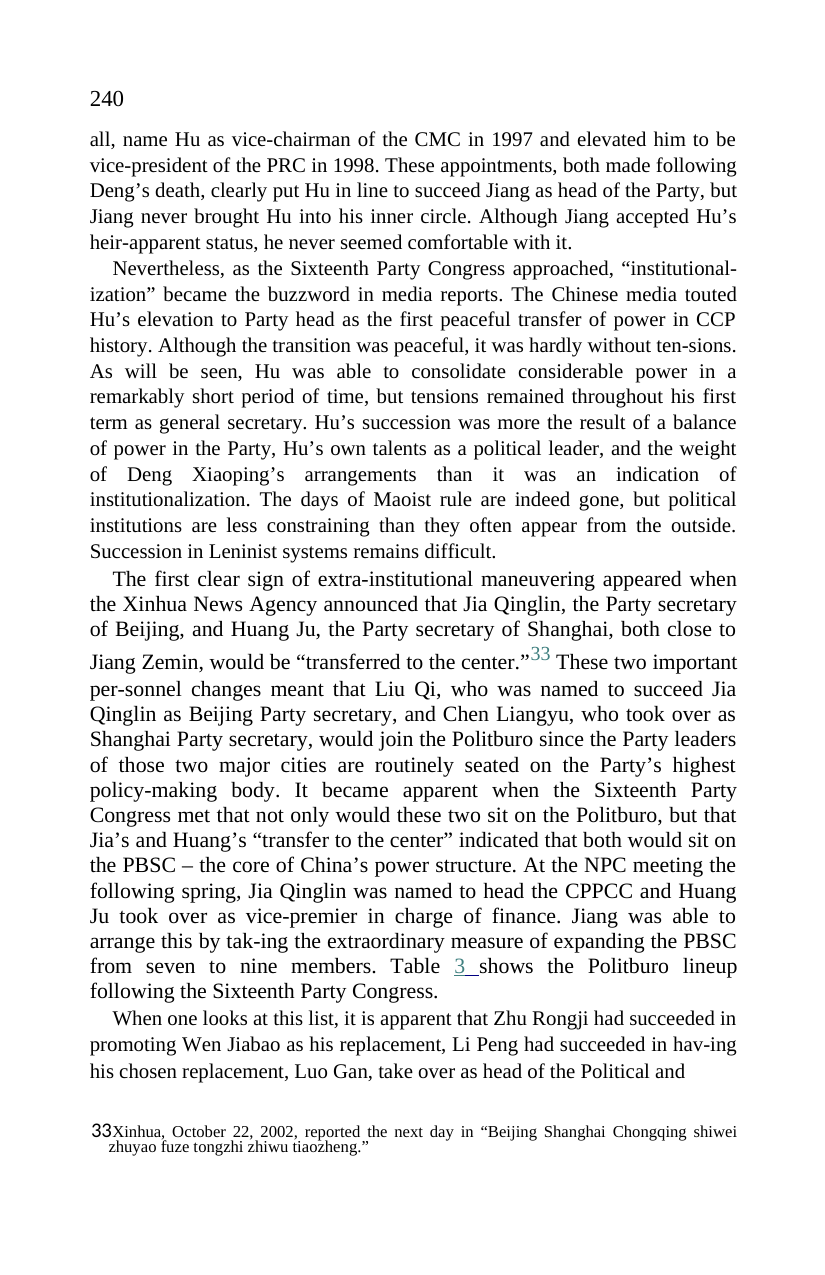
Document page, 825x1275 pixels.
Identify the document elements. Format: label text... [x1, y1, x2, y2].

text Nevertheless, as the Sixteenth Party Congress approached, “institutional-ization” became the buzzword in media reports. The Chinese media touted Hu’s elevation to Party head as the first peaceful transfer of power in CCP history. Although the transition was peaceful, it was hardly without ten-sions. As will be seen, Hu was able to consolidate considerable power in a remarkably short period of time, but tensions remained throughout his first term as general secretary. Hu’s succession was more the result of a balance of power in the Party, Hu’s own talents as a political leader, and the weight of Deng Xiaoping’s arrangements than it was an indication of institutionalization. The days of Maoist rule are indeed gone, but political institutions are less constraining than they often appear from the outside. Succession in Leninist systems remains difficult. [89, 256, 737, 563]
list Xinhua, October 22, 2002, reported the next day in “Beijing Shanghai Chongqing shiwei zhuyao fuze tongzhi zhiwu tiaozheng.” [91, 1122, 737, 1156]
text The first clear sign of extra-institutional maneuvering appeared when the Xinhua News Agency announced that Jia Qinglin, the Party secretary of Beijing, and Huang Ju, the Party secretary of Shanghai, both close to Jiang Zemin, would be “transferred to the center.”33 These two important per-sonnel changes meant that Liu Qi, who was named to succeed Jia Qinglin as Beijing Party secretary, and Chen Liangyu, who took over as Shanghai Party secretary, would join the Politburo since the Party leaders of those two major cities are routinely seated on the Party’s highest policy-making body. It became apparent when the Sixteenth Party Congress met that not only would these two sit on the Politburo, but that Jia’s and Huang’s “transfer to the center” indicated that both would sit on the PBSC – the core of China’s power structure. At the NPC meeting the following spring, Jia Qinglin was named to head the CPPCC and Huang Ju took over as vice-premier in charge of finance. Jiang was able to arrange this by tak-ing the extraordinary measure of expanding the PBSC from seven to nine members. Table 3 shows the Politburo lineup following the Sixteenth Party Congress. [89, 566, 737, 1004]
text all, name Hu as vice-chairman of the CMC in 1997 and elevated him to be vice-president of the PRC in 1998. These appointments, both made following Deng’s death, clearly put Hu in line to succeed Jiang as head of the Party, but Jiang never brought Hu into his inner circle. Although Jiang accepted Hu’s heir-apparent status, he never seemed comfortable with it. [89, 127, 737, 254]
text When one looks at this list, it is apparent that Zhu Rongji had succeeded in promoting Wen Jiabao as his replacement, Li Peng had succeeded in hav-ing his chosen replacement, Luo Gan, take over as head of the Political and [89, 1006, 737, 1083]
text 240 [89, 84, 737, 111]
